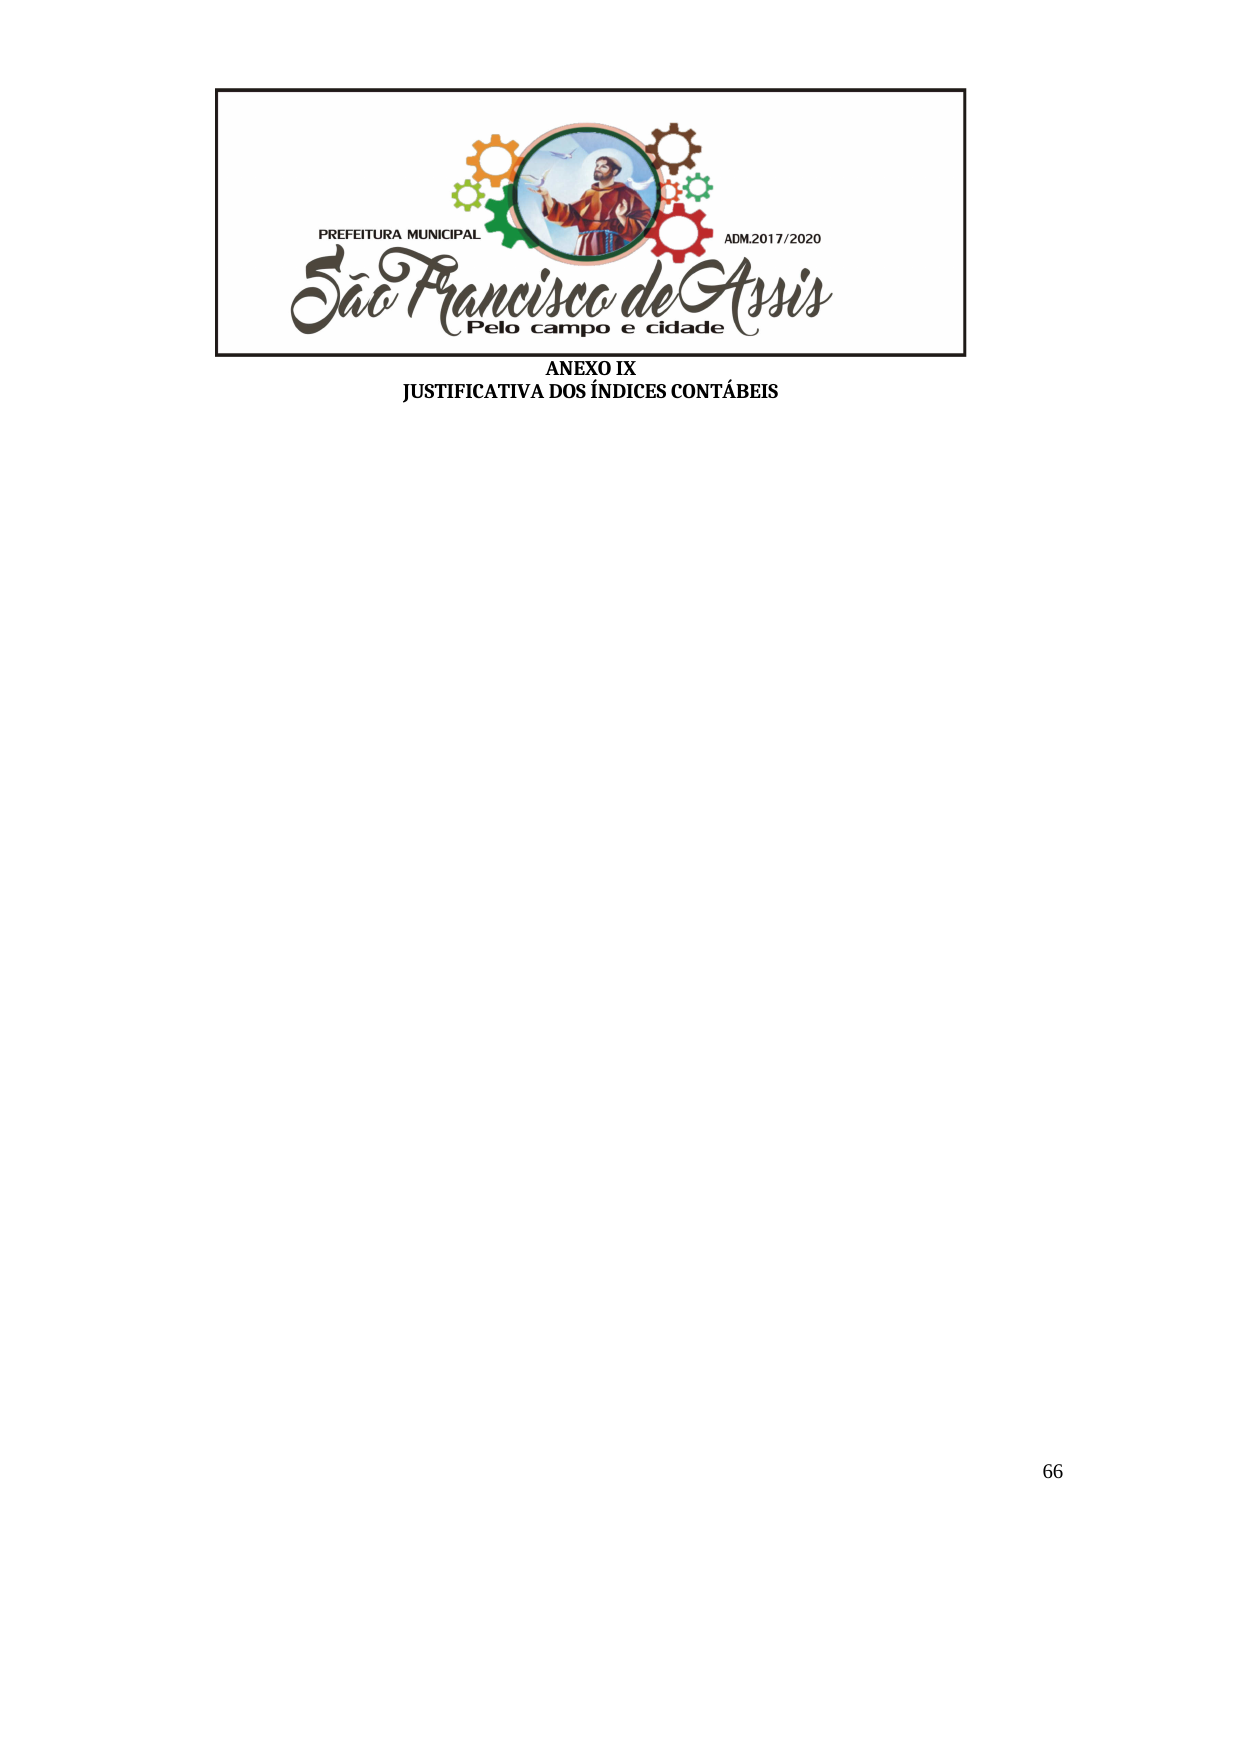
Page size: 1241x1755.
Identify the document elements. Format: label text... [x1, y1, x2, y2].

text JUSTIFICATIVA DOS ÍNDICES CONTÁBEIS [118, 380, 1063, 404]
text ANEXO IX [118, 356, 1063, 380]
